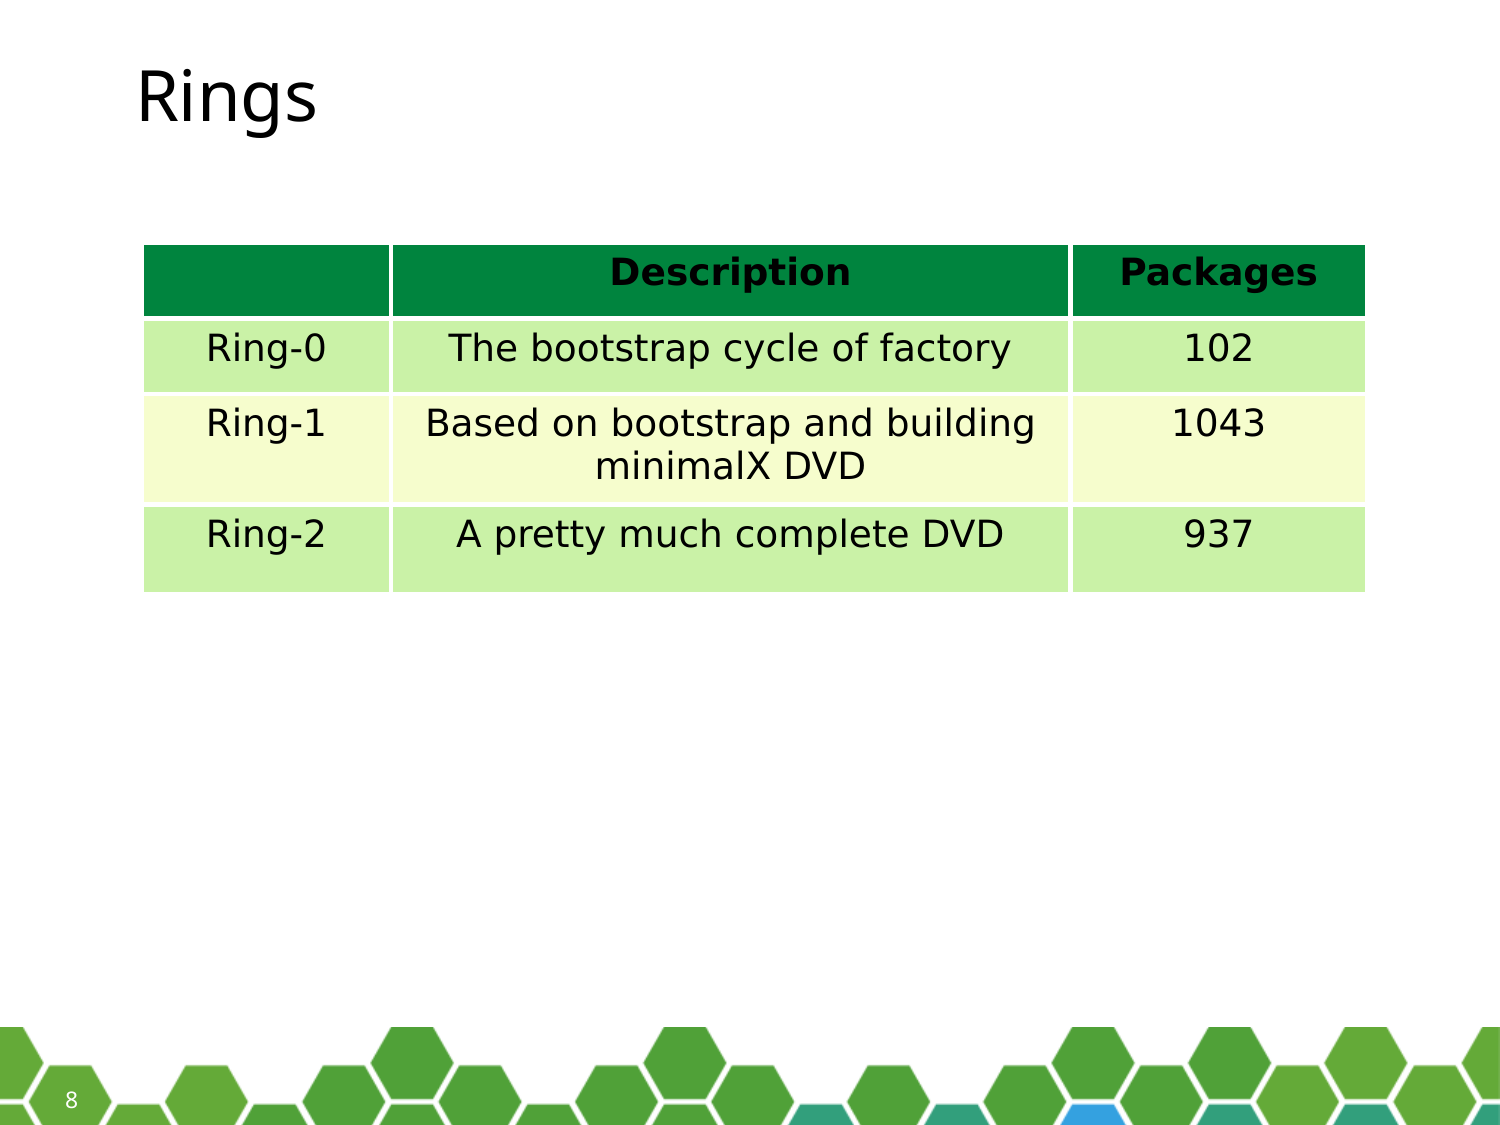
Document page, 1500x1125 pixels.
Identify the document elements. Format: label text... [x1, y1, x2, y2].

table_cell The bootstrap cycle of factory [393, 321, 1068, 392]
table_cell 1043 [1073, 396, 1365, 502]
table_cell Ring-2 [144, 507, 389, 592]
title Rings [135, 12, 1372, 175]
table_cell Ring-0 [144, 321, 389, 392]
picture [0, 1027, 1500, 1125]
table_cell 102 [1073, 321, 1365, 392]
table_cell Based on bootstrap and building minimalX DVD [393, 396, 1068, 502]
table_cell Ring-1 [144, 396, 389, 502]
table_header Description [393, 245, 1068, 316]
table_header [144, 245, 389, 316]
table_cell A pretty much complete DVD [393, 507, 1068, 592]
table_cell 937 [1073, 507, 1365, 592]
table_header Packages [1073, 245, 1365, 316]
